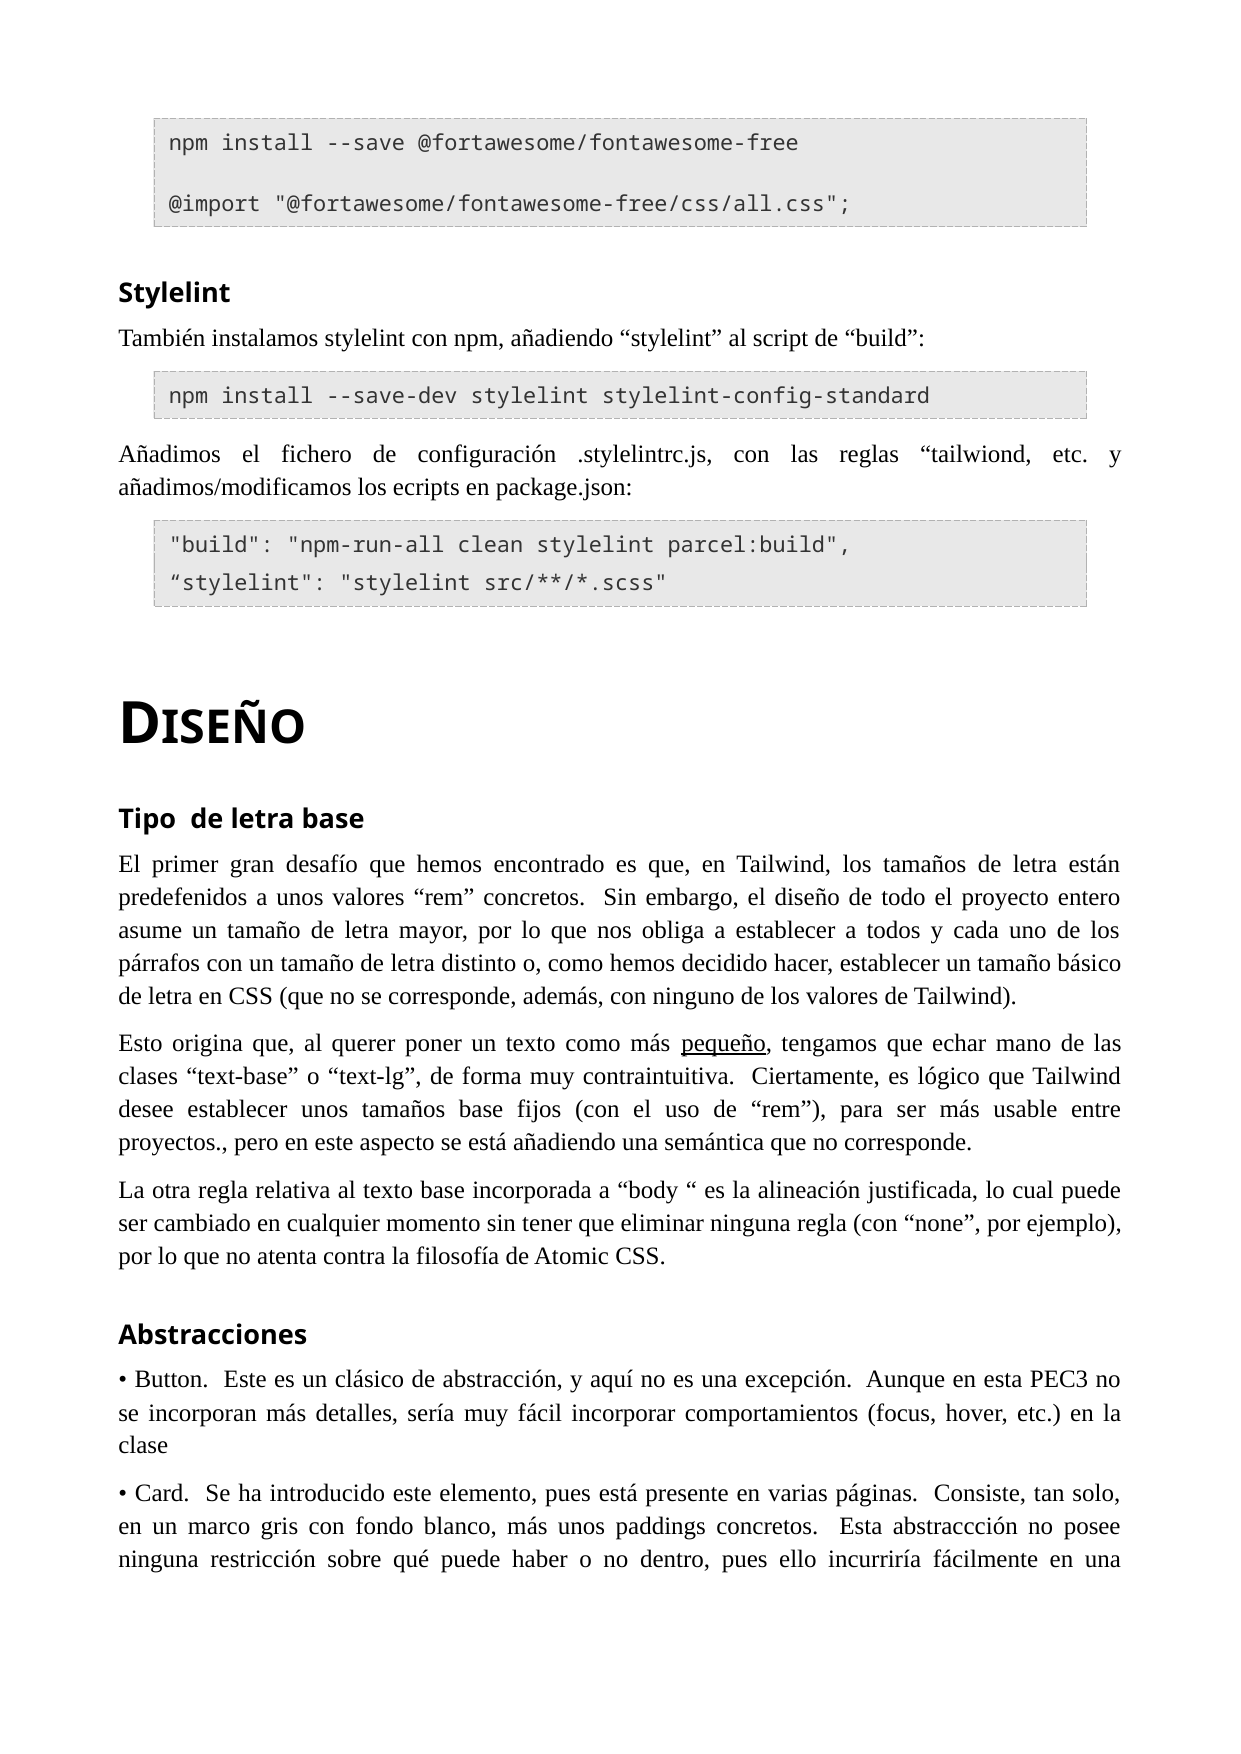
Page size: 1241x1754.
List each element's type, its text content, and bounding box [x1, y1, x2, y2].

text El primer gran desafío que hemos encontrado es que, en Tailwind, los tamaños de letra están predefenidos a unos valores “rem” concretos. Sin embargo, el diseño de todo el proyecto entero asume un tamaño de letra mayor, por lo que nos obliga a establecer a todos y cada uno de los párrafos con un tamaño de letra distinto o, como hemos decidido hacer, establecer un tamaño básico de letra en CSS (que no se corresponde, además, con ninguno de los valores de Tailwind). [118, 849, 1122, 1009]
subtitle Diseño [118, 681, 1122, 761]
text npm install --save @fortawesome/fontawesome-free @import "@fortawesome/fontawesome-free/css/all.css"; [153, 118, 1087, 227]
text • Button. Este es un clásico de abstracción, y aquí no es una excepción. Aunque en esta PEC3 no se incorporan más detalles, sería muy fácil incorporar comportamientos (focus, hover, etc.) en la clase [118, 1364, 1122, 1459]
subtitle Abstracciones [118, 1315, 1122, 1352]
text "build": "npm-run-all clean stylelint parcel:build", [153, 520, 1087, 558]
text Añadimos el fichero de configuración .stylelintrc.js, con las reglas “tailwiond, etc. y añadimos/modificamos los ecripts en package.json: [118, 439, 1122, 501]
text Esto origina que, al querer poner un texto como más pequeño, tengamos que echar mano de las clases “text-base” o “text-lg”, de forma muy contraintuitiva. Ciertamente, es lógico que Tailwind desee establecer unos tamaños base fijos (con el uso de “rem”), para ser más usable entre proyectos., pero en este aspecto se está añadiendo una semántica que no corresponde. [118, 1028, 1122, 1156]
subtitle Tipo de letra base [118, 799, 1122, 836]
text npm install --save-dev stylelint stylelint-config-standard [153, 371, 1087, 418]
subtitle Stylelint [118, 274, 1122, 311]
text También instalamos stylelint con npm, añadiendo “stylelint” al script de “build”: [118, 323, 1122, 352]
text “stylelint": "stylelint src/**/*.scss" [153, 558, 1087, 606]
text • Card. Se ha introducido este elemento, pues está presente en varias páginas. Consiste, tan solo, en un marco gris con fondo blanco, más unos paddings concretos. Esta abstraccción no posee ninguna restricción sobre qué puede haber o no dentro, pues ello incurriría fácilmente en una [118, 1478, 1122, 1573]
text La otra regla relativa al texto base incorporada a “body “ es la alineación justificada, lo cual puede ser cambiado en cualquier momento sin tener que eliminar ninguna regla (con “none”, por ejemplo), por lo que no atenta contra la filosofía de Atomic CSS. [118, 1175, 1122, 1270]
